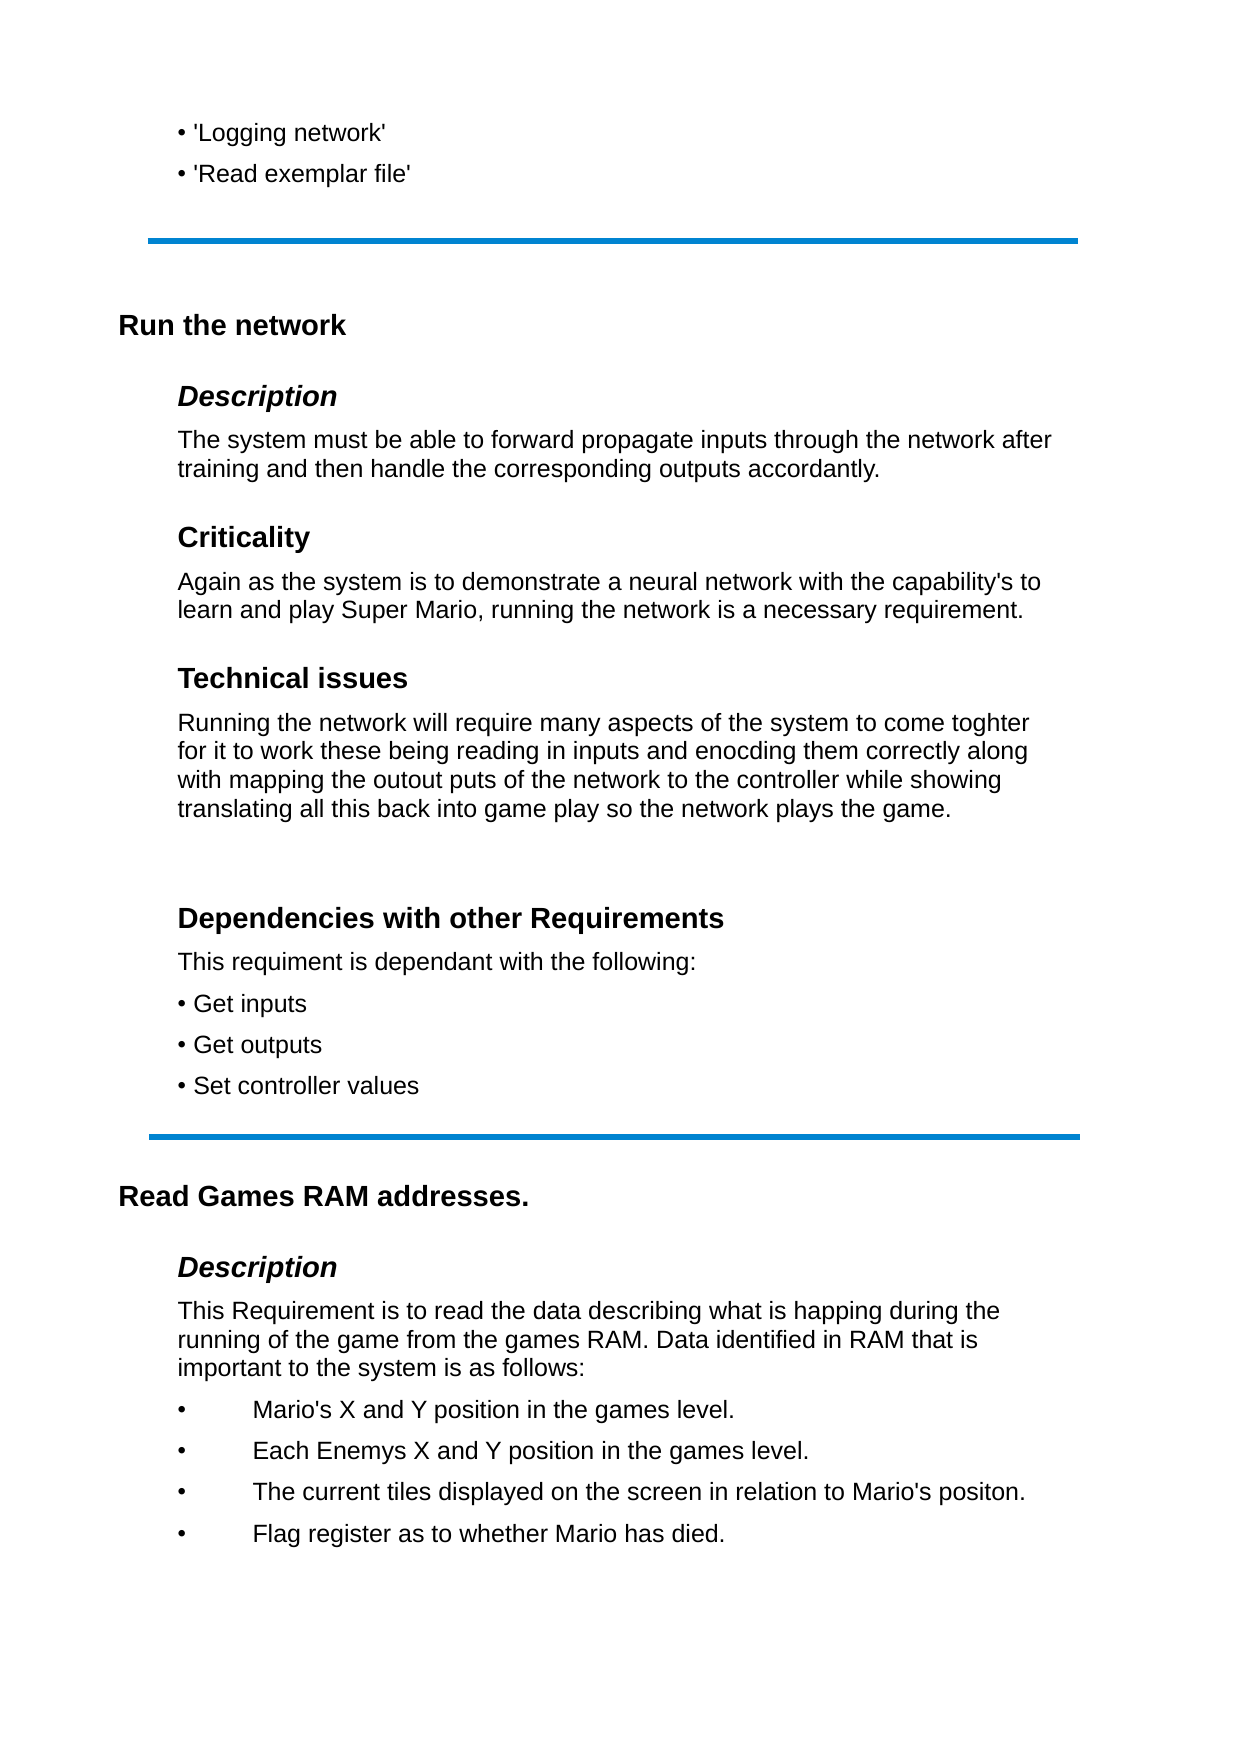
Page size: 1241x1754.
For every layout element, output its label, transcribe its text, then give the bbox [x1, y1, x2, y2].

text The system must be able to forward propagate inputs through the network after training and then handle the corresponding outputs accordantly. [177, 425, 1063, 483]
subtitle Description [177, 379, 1063, 413]
subtitle Criticality [177, 520, 1063, 554]
list Get outputs [177, 1030, 1063, 1059]
list Mario's X and Y position in the games level. [177, 1395, 1063, 1423]
list 'Read exemplar file' [177, 159, 1063, 188]
text Running the network will require many aspects of the system to come toghter for it to work these being reading in inputs and enocding them correctly along with mapping the outout puts of the network to the controller while showing translating all this back into game play so the network plays the game. [177, 707, 1063, 822]
subtitle Read Games RAM addresses. [118, 1179, 1122, 1212]
text This requiment is dependant with the following: [177, 947, 1063, 976]
list Get inputs [177, 988, 1063, 1017]
subtitle Technical issues [177, 661, 1063, 695]
list Each Enemys X and Y position in the games level. [177, 1436, 1063, 1465]
subtitle Dependencies with other Requirements [177, 901, 1063, 935]
list The current tiles displayed on the screen in relation to Mario's positon. [177, 1477, 1063, 1506]
list Flag register as to whether Mario has died. [177, 1519, 1063, 1548]
text Again as the system is to demonstrate a neural network with the capability's to learn and play Super Mario, running the network is a necessary requirement. [177, 566, 1063, 624]
subtitle Description [177, 1250, 1063, 1283]
list Set controller values [177, 1071, 1063, 1100]
text This Requirement is to read the data describing what is happing during the running of the game from the games RAM. Data identified in RAM that is important to the system is as follows: [177, 1296, 1063, 1382]
subtitle Run the network [118, 308, 1122, 342]
list 'Logging network' [177, 118, 1063, 147]
